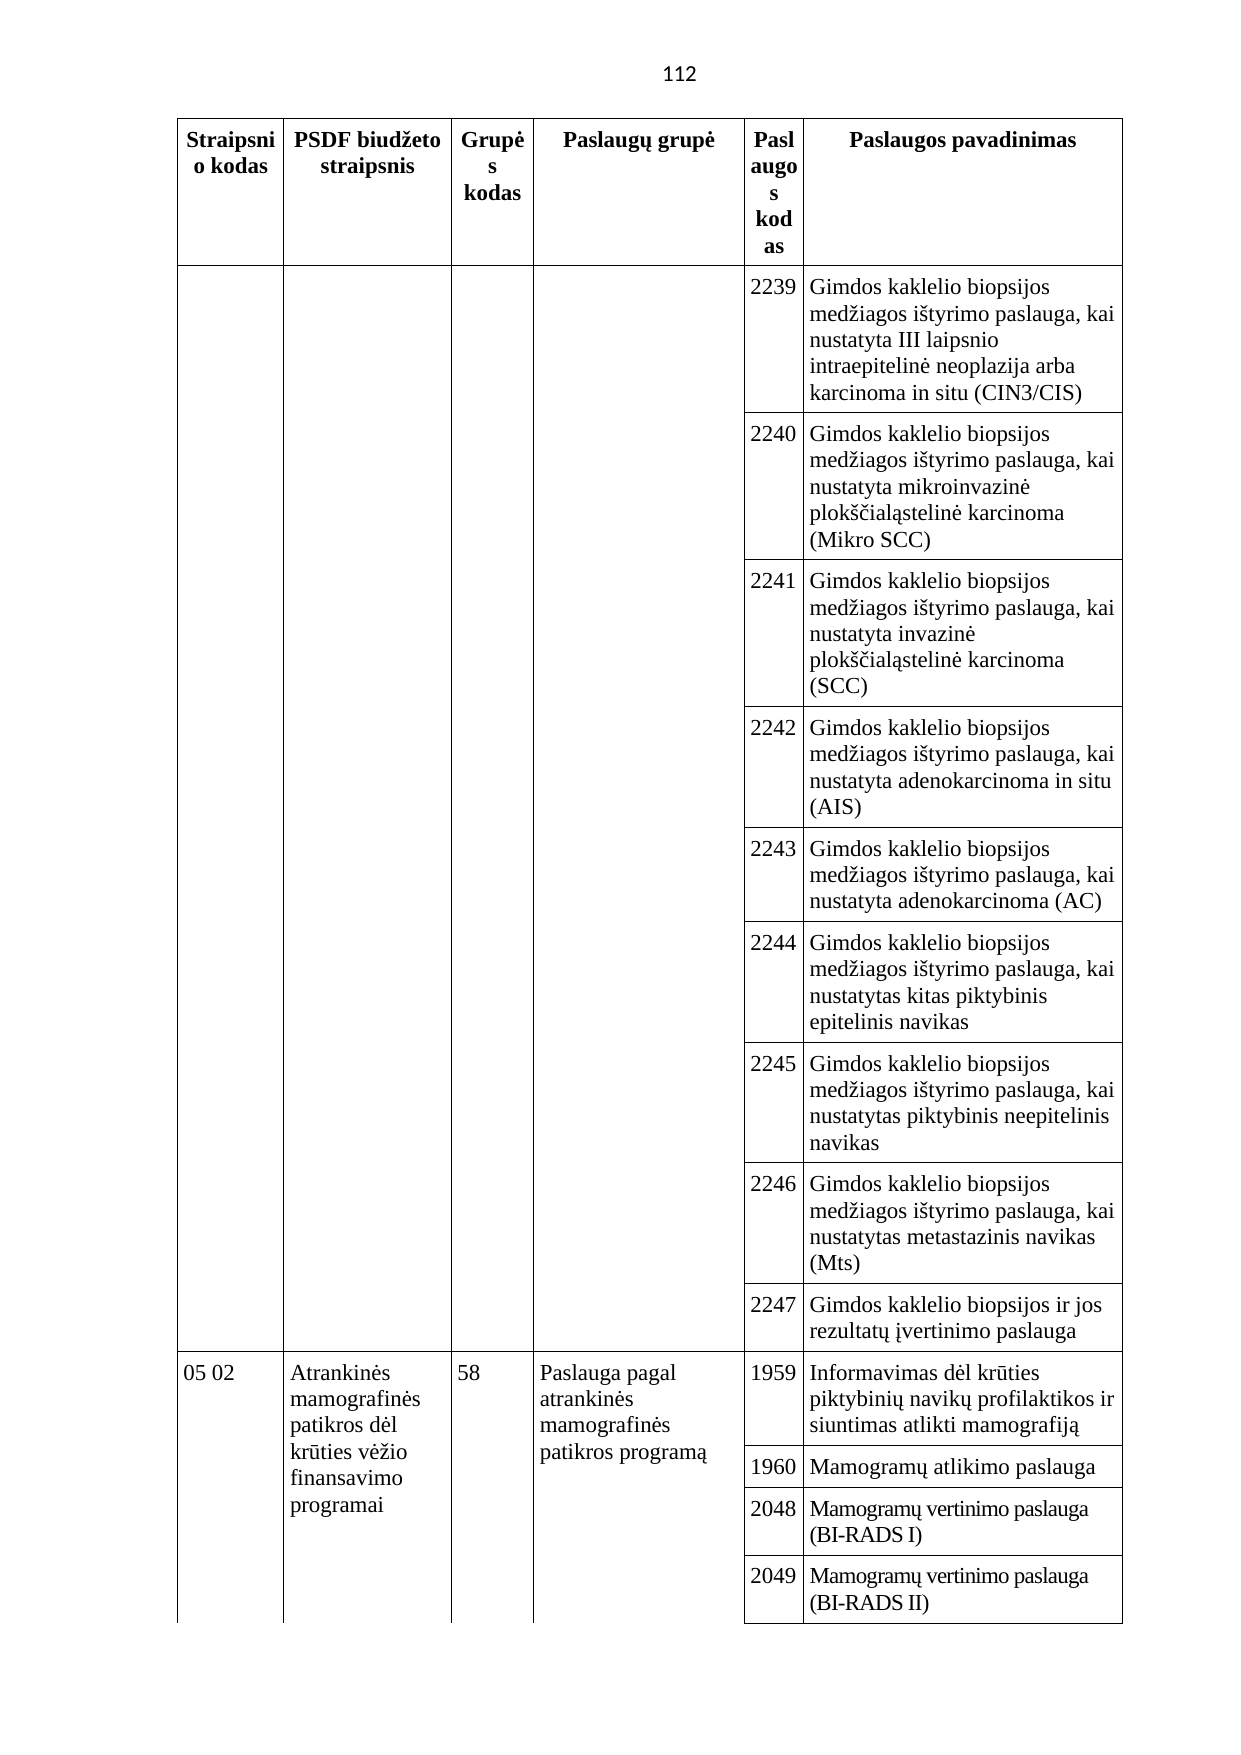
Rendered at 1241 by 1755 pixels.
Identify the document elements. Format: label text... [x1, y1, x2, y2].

table_cell Gimdos kaklelio biopsijos medžiagos ištyrimo paslauga, kai nustatyta adenokarcinoma (AC) [804, 828, 1122, 921]
table_cell Gimdos kaklelio biopsijos medžiagos ištyrimo paslauga, kai nustatytas metastazinis navikas (Mts) [804, 1163, 1122, 1283]
table_header PSDF biudžeto straipsnis [284, 119, 451, 265]
table_cell [534, 827, 744, 921]
table_cell Gimdos kaklelio biopsijos medžiagos ištyrimo paslauga, kai nustatyta adenokarcinoma in situ (AIS) [804, 707, 1122, 827]
table_cell [178, 1162, 283, 1283]
table_cell [452, 266, 533, 412]
table_cell [284, 1555, 451, 1622]
table_cell [284, 706, 451, 827]
table_cell 1959 [745, 1352, 803, 1445]
table_cell Mamogramų atlikimo paslauga [804, 1446, 1122, 1487]
table_cell [178, 706, 283, 827]
table_cell [284, 1042, 451, 1162]
table_cell [284, 921, 451, 1042]
table_cell [178, 1283, 283, 1351]
table_cell [534, 266, 744, 412]
table_cell Gimdos kaklelio biopsijos ir jos rezultatų įvertinimo paslauga [804, 1284, 1122, 1351]
table_cell Mamogramų vertinimo paslauga (BI-RADS I) [804, 1488, 1122, 1554]
table_cell 2241 [745, 560, 803, 706]
table_cell [178, 412, 283, 559]
table_cell [452, 1555, 533, 1622]
table_cell 2242 [745, 707, 803, 827]
table_cell [452, 827, 533, 921]
table_cell [534, 1042, 744, 1162]
table_cell 2243 [745, 828, 803, 921]
table_cell [452, 1487, 533, 1554]
table_cell Gimdos kaklelio biopsijos medžiagos ištyrimo paslauga, kai nustatyta III laipsnio intraepitelinė neoplazija arba karcinoma in situ (CIN3/CIS) [804, 266, 1122, 412]
table_cell 2244 [745, 922, 803, 1042]
table_cell [452, 706, 533, 827]
table_cell 58 [452, 1352, 533, 1445]
table_cell 2246 [745, 1163, 803, 1283]
table_cell [178, 827, 283, 921]
table_cell Gimdos kaklelio biopsijos medžiagos ištyrimo paslauga, kai nustatyta mikroinvazinė plokščialąstelinė karcinoma (Mikro SCC) [804, 413, 1122, 559]
table_cell [534, 1487, 744, 1554]
table_cell Mamogramų vertinimo paslauga (BI-RADS II) [804, 1556, 1122, 1622]
table_cell 2048 [745, 1488, 803, 1554]
table_cell [284, 412, 451, 559]
table_cell [178, 1555, 283, 1622]
table_cell [178, 921, 283, 1042]
table_cell [284, 266, 451, 412]
table_cell [178, 1445, 283, 1487]
table_cell [534, 921, 744, 1042]
table_cell 2240 [745, 413, 803, 559]
table_cell [178, 1042, 283, 1162]
table_cell [534, 706, 744, 827]
table_cell [452, 921, 533, 1042]
table_cell 2247 [745, 1284, 803, 1351]
table_cell [178, 266, 283, 412]
table_cell [534, 1283, 744, 1351]
table_cell [284, 1283, 451, 1351]
table_cell 2245 [745, 1043, 803, 1162]
table_cell [452, 1445, 533, 1487]
table_cell [284, 827, 451, 921]
table_cell Atrankinės mamografinės patikros dėl krūties vėžio finansavimo programai [284, 1352, 451, 1554]
table_cell [452, 559, 533, 706]
table_cell Paslauga pagal atrankinės mamografinės patikros programą [534, 1352, 744, 1487]
table_cell [534, 1555, 744, 1622]
table_cell [284, 559, 451, 706]
table_cell 2239 [745, 266, 803, 412]
table_cell 05 02 [178, 1352, 283, 1445]
table_cell Informavimas dėl krūties piktybinių navikų profilaktikos ir siuntimas atlikti mamografiją [804, 1352, 1122, 1445]
table_cell 1960 [745, 1446, 803, 1487]
table_cell Gimdos kaklelio biopsijos medžiagos ištyrimo paslauga, kai nustatytas piktybinis neepitelinis navikas [804, 1043, 1122, 1162]
table_header Straipsnio kodas [178, 119, 283, 265]
table_header Paslaugos pavadinimas [804, 119, 1122, 265]
table_header Grupės kodas [452, 119, 533, 265]
table_cell 2049 [745, 1556, 803, 1622]
table_cell [534, 559, 744, 706]
table_cell Gimdos kaklelio biopsijos medžiagos ištyrimo paslauga, kai nustatyta invazinė plokščialąstelinė karcinoma (SCC) [804, 560, 1122, 706]
table_header Paslaugų grupė [534, 119, 744, 265]
table_cell [452, 1162, 533, 1283]
table_cell [178, 559, 283, 706]
table_cell [452, 1042, 533, 1162]
table_cell [284, 1162, 451, 1283]
table_cell [534, 412, 744, 559]
table_cell [452, 1283, 533, 1351]
table_cell Gimdos kaklelio biopsijos medžiagos ištyrimo paslauga, kai nustatytas kitas piktybinis epitelinis navikas [804, 922, 1122, 1042]
table_header Paslaugos kodas [745, 119, 803, 265]
table_cell [178, 1487, 283, 1554]
table_cell [452, 412, 533, 559]
table_cell [534, 1162, 744, 1283]
